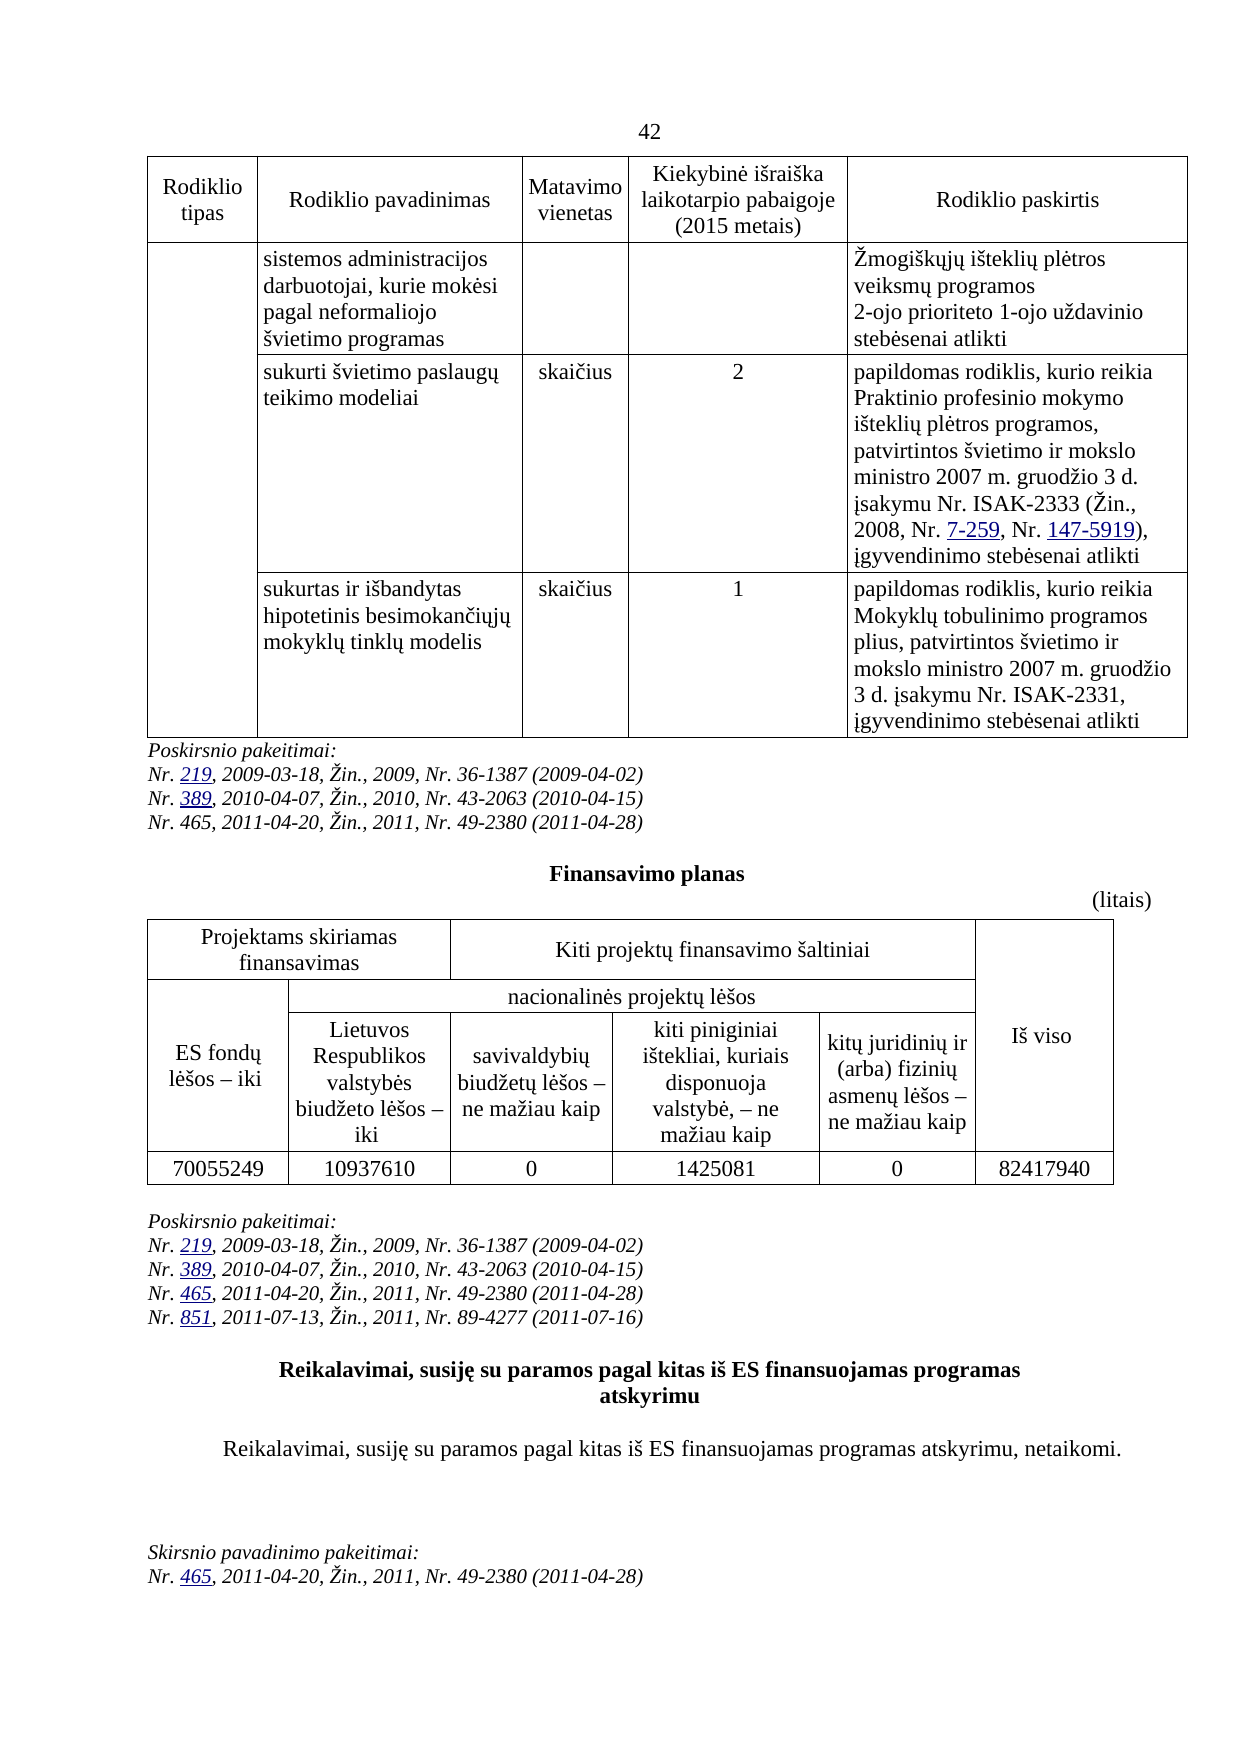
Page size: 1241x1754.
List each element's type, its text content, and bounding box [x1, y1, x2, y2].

table_header Rodiklio paskirtis [848, 157, 1187, 242]
text Finansavimo planas [148, 860, 1152, 887]
table_header Matavimo vienetas [523, 157, 628, 242]
text Poskirsnio pakeitimai: [148, 1209, 1152, 1233]
table_cell 0 [820, 1152, 975, 1184]
table_cell kiti piniginiai ištekliai, kuriais disponuoja valstybė, – ne mažiau kaip [613, 1013, 819, 1151]
table_cell kitų juridinių ir (arba) fizinių asmenų lėšos – ne mažiau kaip [820, 1013, 975, 1151]
text Nr. 465, 2011-04-20, Žin., 2011, Nr. 49-2380 (2011-04-28) [148, 1281, 1152, 1305]
table_cell 0 [451, 1152, 612, 1184]
table_cell 10937610 [289, 1152, 450, 1184]
table_cell nacionalinės projektų lėšos [289, 980, 975, 1012]
table_cell skaičius [523, 573, 628, 737]
text Nr. 219, 2009-03-18, Žin., 2009, Nr. 36-1387 (2009-04-02) [148, 762, 1152, 786]
table_cell Lietuvos Respublikos valstybės biudžeto lėšos – iki [289, 1013, 450, 1151]
table_cell [148, 354, 257, 737]
table_cell skaičius [523, 355, 628, 572]
table_cell Žmogiškųjų išteklių plėtros veiksmų programos 2-ojo prioriteto 1-ojo uždavinio stebėsenai atlikti [848, 243, 1187, 354]
table_header Iš viso [976, 920, 1113, 1151]
table_header Rodiklio pavadinimas [258, 157, 522, 242]
text Poskirsnio pakeitimai: [148, 738, 1152, 762]
table_header Rodiklio tipas [148, 157, 257, 242]
text Nr. 389, 2010-04-07, Žin., 2010, Nr. 43-2063 (2010-04-15) [148, 1257, 1152, 1281]
table_cell sukurti švietimo paslaugų teikimo modeliai [258, 355, 522, 572]
table_cell 82417940 [976, 1152, 1113, 1184]
table_cell 2 [629, 355, 847, 572]
table_cell ES fondų lėšos – iki [148, 980, 288, 1151]
table_cell papildomas rodiklis, kurio reikia Praktinio profesinio mokymo išteklių plėtros programos, patvirtintos švietimo ir mokslo ministro 2007 m. gruodžio 3 d. įsakymu Nr. ISAK-2333 (Žin., 2008, Nr. 7-259, Nr. 147-5919), įgyvendinimo stebėsenai atlikti [848, 355, 1187, 572]
table_cell sukurtas ir išbandytas hipotetinis besimokančiųjų mokyklų tinklų modelis [258, 573, 522, 737]
table_cell 70055249 [148, 1152, 288, 1184]
text Reikalavimai, susiję su paramos pagal kitas iš ES finansuojamas programas atskyrimu, netaikomi. [148, 1435, 1152, 1461]
table_header Projektams skiriamas finansavimas [148, 920, 450, 979]
text Nr. 465, 2011-04-20, Žin., 2011, Nr. 49-2380 (2011-04-28) [148, 810, 1152, 834]
table_header Kiti projektų finansavimo šaltiniai [451, 920, 975, 979]
text Nr. 219, 2009-03-18, Žin., 2009, Nr. 36-1387 (2009-04-02) [148, 1233, 1152, 1257]
table_cell [523, 243, 628, 354]
table_cell [148, 243, 257, 354]
table_header Kiekybinė išraiška laikotarpio pabaigoje (2015 metais) [629, 157, 847, 242]
text Nr. 851, 2011-07-13, Žin., 2011, Nr. 89-4277 (2011-07-16) [148, 1305, 1152, 1329]
table_cell papildomas rodiklis, kurio reikia Mokyklų tobulinimo programos plius, patvirtintos švietimo ir mokslo ministro 2007 m. gruodžio 3 d. įsakymu Nr. ISAK-2331, įgyvendinimo stebėsenai atlikti [848, 573, 1187, 737]
text Reikalavimai, susiję su paramos pagal kitas iš ES finansuojamas programas atskyrimu [148, 1356, 1152, 1408]
text (litais) [148, 887, 1152, 913]
table_cell 1 [629, 573, 847, 737]
table_cell savivaldybių biudžetų lėšos – ne mažiau kaip [451, 1013, 612, 1151]
table_cell sistemos administracijos darbuotojai, kurie mokėsi pagal neformaliojo švietimo programas [258, 243, 522, 354]
table_cell 1425081 [613, 1152, 819, 1184]
text Nr. 389, 2010-04-07, Žin., 2010, Nr. 43-2063 (2010-04-15) [148, 786, 1152, 810]
text Skirsnio pavadinimo pakeitimai: [148, 1540, 1152, 1564]
table_cell [629, 243, 847, 354]
text Nr. 465, 2011-04-20, Žin., 2011, Nr. 49-2380 (2011-04-28) [148, 1564, 1152, 1588]
